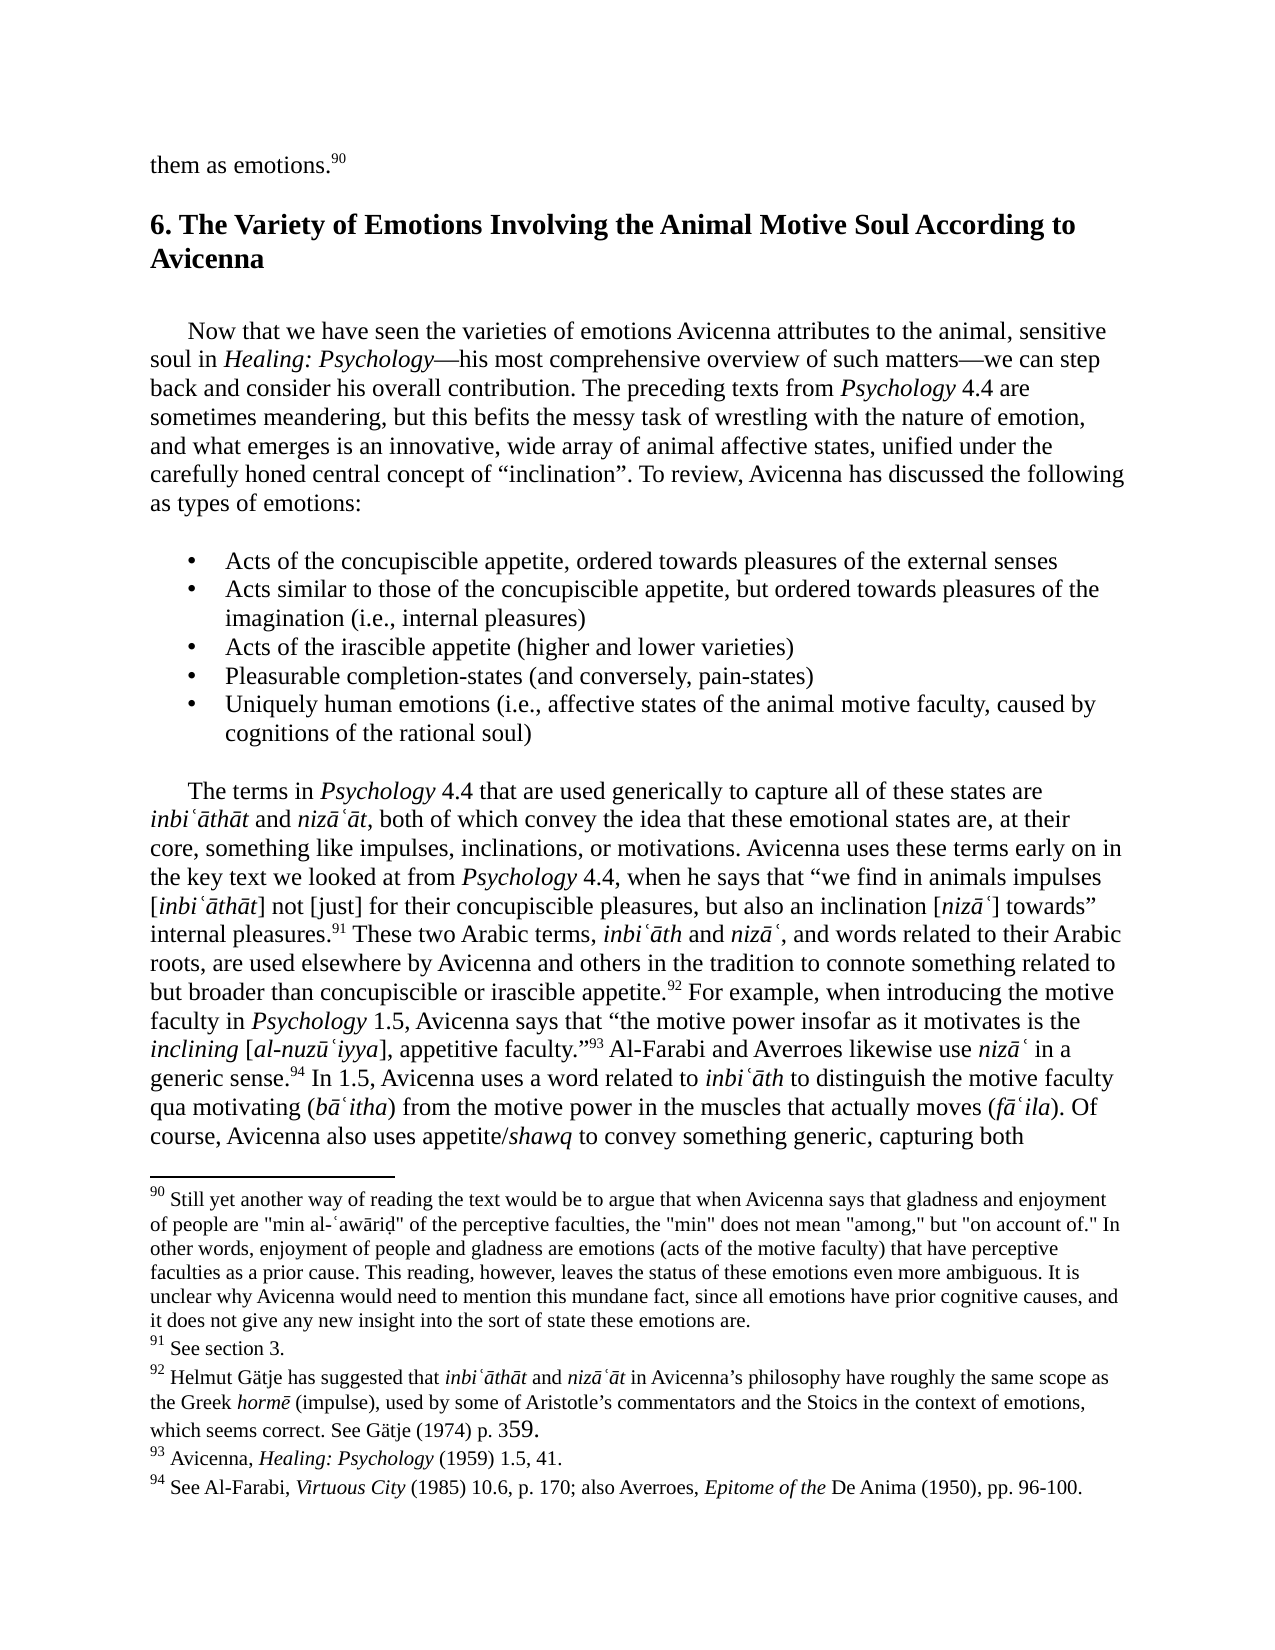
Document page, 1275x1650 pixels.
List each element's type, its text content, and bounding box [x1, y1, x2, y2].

text them as emotions. [150, 150, 1125, 179]
text See section 3. [150, 1332, 1125, 1361]
text See Al-Farabi, Virtuous City (1985) 10.6, p. 170; also Averroes, Epitome of the De Anima (1950), pp. 96-100. [150, 1471, 1125, 1500]
text Avicenna, Healing: Psychology (1959) 1.5, 41. [150, 1442, 1125, 1471]
list Acts of the concupiscible appetite, ordered towards pleasures of the external senses [187, 546, 1125, 574]
text The terms in Psychology 4.4 that are used generically to capture all of these states are inbiʿāthāt and nizāʿāt, both of which convey the idea that these emotional states are, at their core, something like impulses, inclinations, or motivations. Avicenna uses these terms early on in the key text we looked at from Psychology 4.4, when he says that “we find in animals impulses [inbiʿāthāt] not [just] for their concupiscible pleasures, but also an inclination [nizāʿ] towards” internal pleasures. These two Arabic terms, inbiʿāth and nizāʿ, and words related to their Arabic roots, are used elsewhere by Avicenna and others in the tradition to connote something related to but broader than concupiscible or irascible appetite. For example, when introducing the motive faculty in Psychology 1.5, Avicenna says that “the motive power insofar as it motivates is the inclining [al-nuzūʿiyya], appetitive faculty.” Al-Farabi and Averroes likewise use nizāʿ in a generic sense. In 1.5, Avicenna uses a word related to inbiʿāth to distinguish the motive faculty qua motivating (bāʿitha) from the motive power in the muscles that actually moves (fāʿila). Of course, Avicenna also uses appetite/shawq to convey something generic, capturing both [150, 776, 1125, 1149]
list Pleasurable completion-states (and conversely, pain-states) [187, 661, 1125, 689]
list Acts of the irascible appetite (higher and lower varieties) [187, 632, 1125, 661]
text Helmut Gätje has suggested that inbiʿāthāt and nizāʿāt in Avicenna’s philosophy have roughly the same scope as the Greek hormē (impulse), used by some of Aristotle’s commentators and the Stoics in the context of emotions, which seems correct. See Gätje (1974) p. 359. [150, 1361, 1125, 1442]
list Uniquely human emotions (i.e., affective states of the animal motive faculty, caused by cognitions of the rational soul) [187, 689, 1125, 747]
text Now that we have seen the varieties of emotions Avicenna attributes to the animal, sensitive soul in Healing: Psychology—his most comprehensive overview of such matters—we can step back and consider his overall contribution. The preceding texts from Psychology 4.4 are sometimes meandering, but this befits the messy task of wrestling with the nature of emotion, and what emerges is an innovative, wide array of animal affective states, unified under the carefully honed central concept of “inclination”. To review, Avicenna has discussed the following as types of emotions: [150, 316, 1125, 517]
subtitle 6. The Variety of Emotions Involving the Animal Motive Soul According to Avicenna [150, 207, 1125, 274]
text Still yet another way of reading the text would be to argue that when Avicenna says that gladness and enjoyment of people are "min al-ʿawāriḍ" of the perceptive faculties, the "min" does not mean "among," but "on account of." In other words, enjoyment of people and gladness are emotions (acts of the motive faculty) that have perceptive faculties as a prior cause. This reading, however, leaves the status of these emotions even more ambiguous. It is unclear why Avicenna would need to mention this mundane fact, since all emotions have prior cognitive causes, and it does not give any new insight into the sort of state these emotions are. [150, 1183, 1125, 1332]
list Acts similar to those of the concupiscible appetite, but ordered towards pleasures of the imagination (i.e., internal pleasures) [187, 574, 1125, 632]
